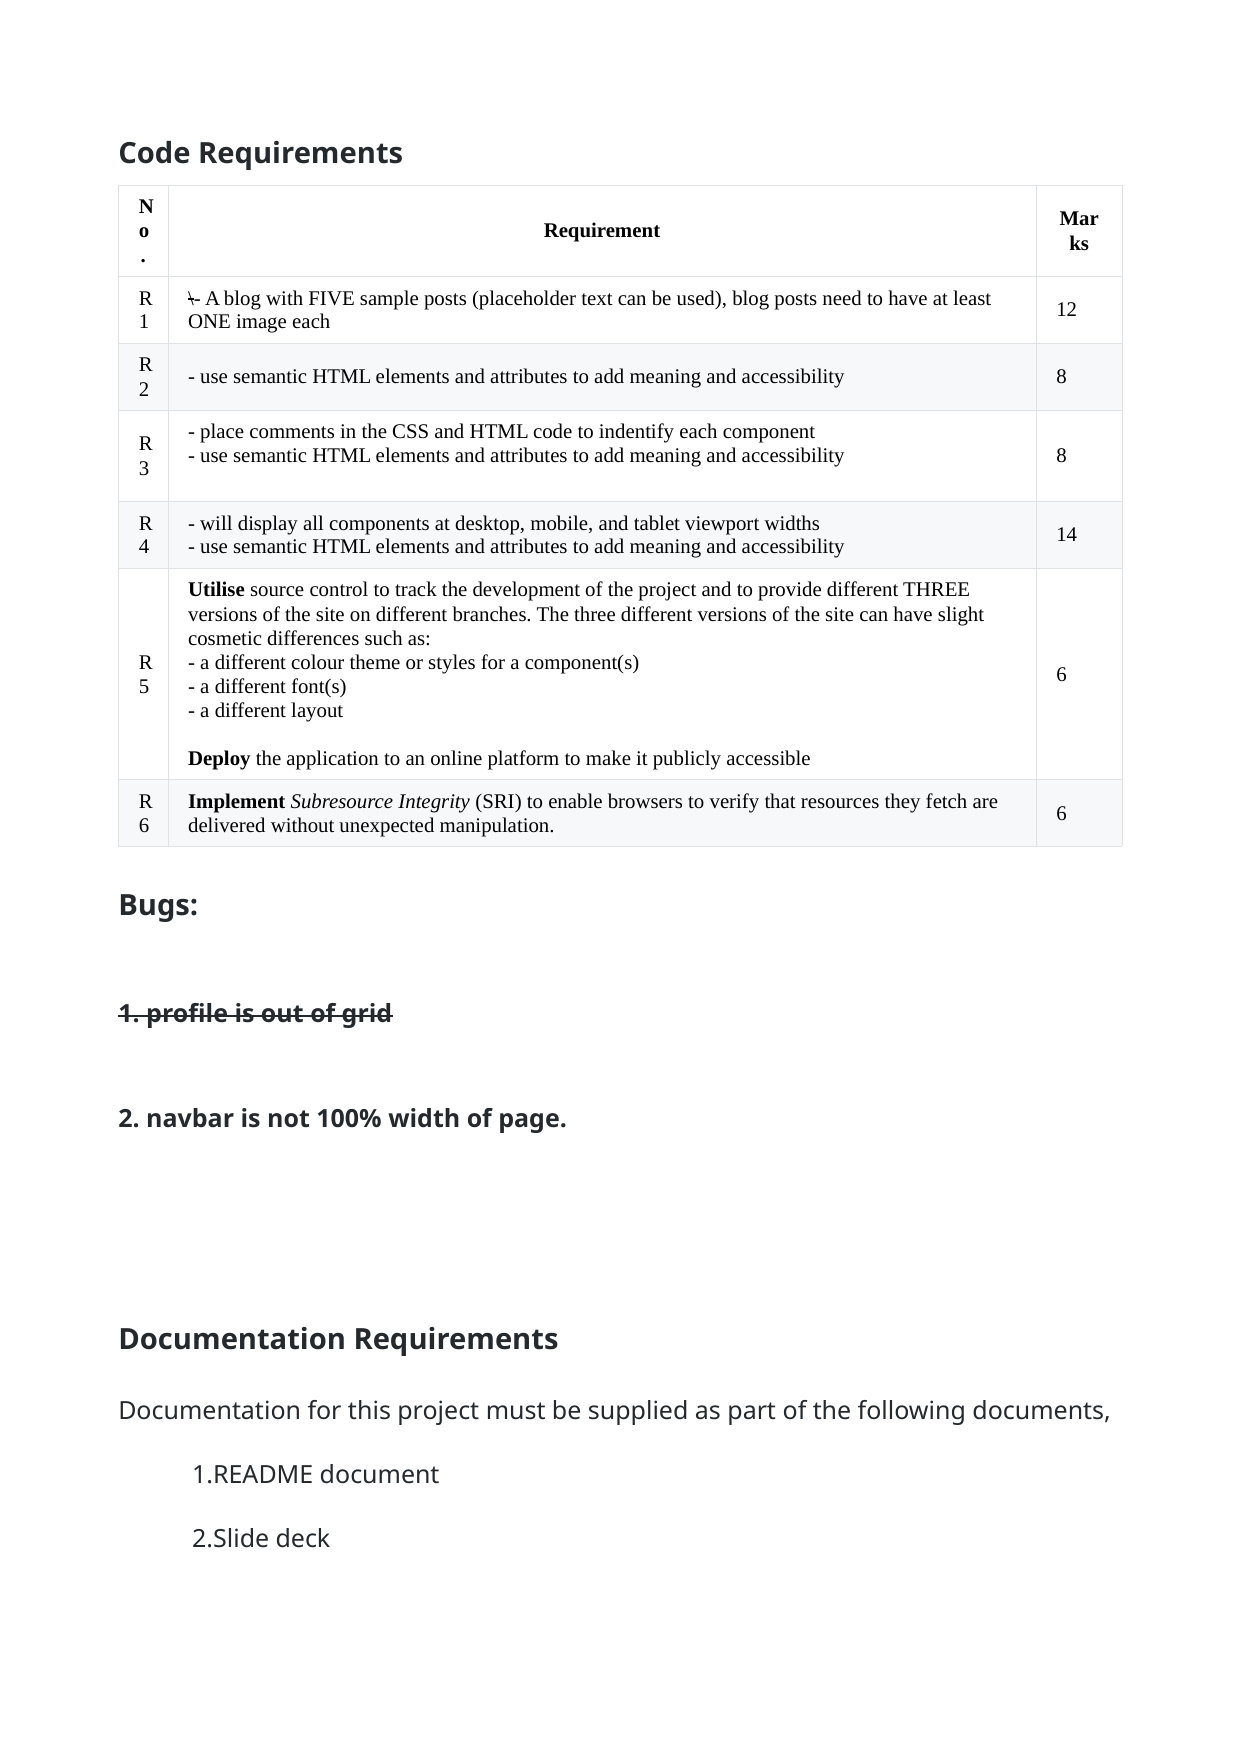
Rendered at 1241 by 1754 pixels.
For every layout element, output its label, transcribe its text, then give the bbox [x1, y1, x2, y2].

table_cell R1 [119, 277, 168, 343]
table_cell \- A blog with FIVE sample posts (placeholder text can be used), blog posts need to have at least ONE image each [169, 277, 1036, 343]
table_cell R2 [119, 344, 168, 410]
list README document [118, 1457, 1122, 1491]
subtitle Documentation Requirements [118, 1318, 1122, 1358]
table_cell - place comments in the CSS and HTML code to indentify each component - use semantic HTML elements and attributes to add meaning and accessibility [169, 411, 1036, 501]
table_cell R6 [119, 780, 168, 846]
table_cell R5 [119, 569, 168, 779]
table_cell 6 [1037, 780, 1122, 846]
table_cell 6 [1037, 569, 1122, 779]
table_cell Implement Subresource Integrity (SRI) to enable browsers to verify that resources they fetch are delivered without unexpected manipulation. [169, 780, 1036, 846]
table_header No. [119, 186, 168, 276]
table_cell Utilise source control to track the development of the project and to provide different THREE versions of the site on different branches. The three different versions of the site can have slight cosmetic differences such as: - a different colour theme or styles for a component(s) - a different font(s) - a different layout Deploy the application to an online platform to make it publicly accessible [169, 569, 1036, 779]
table_header Marks [1037, 186, 1122, 276]
subtitle Code Requirements [118, 133, 1122, 172]
table_cell 12 [1037, 277, 1122, 343]
text 1. profile is out of grid [118, 996, 1122, 1030]
table_cell 8 [1037, 411, 1122, 501]
table_cell 14 [1037, 502, 1122, 568]
list Slide deck [118, 1521, 1122, 1555]
table_cell - will display all components at desktop, mobile, and tablet viewport widths - use semantic HTML elements and attributes to add meaning and accessibility [169, 502, 1036, 568]
table_cell 8 [1037, 344, 1122, 410]
table_cell - use semantic HTML elements and attributes to add meaning and accessibility [169, 344, 1036, 410]
subtitle Bugs: [118, 884, 1122, 923]
table_cell R4 [119, 502, 168, 568]
text Documentation for this project must be supplied as part of the following documents, [118, 1393, 1122, 1427]
table_cell R3 [119, 411, 168, 501]
text 2. navbar is not 100% width of page. [118, 1101, 1122, 1135]
table_header Requirement [169, 186, 1036, 276]
